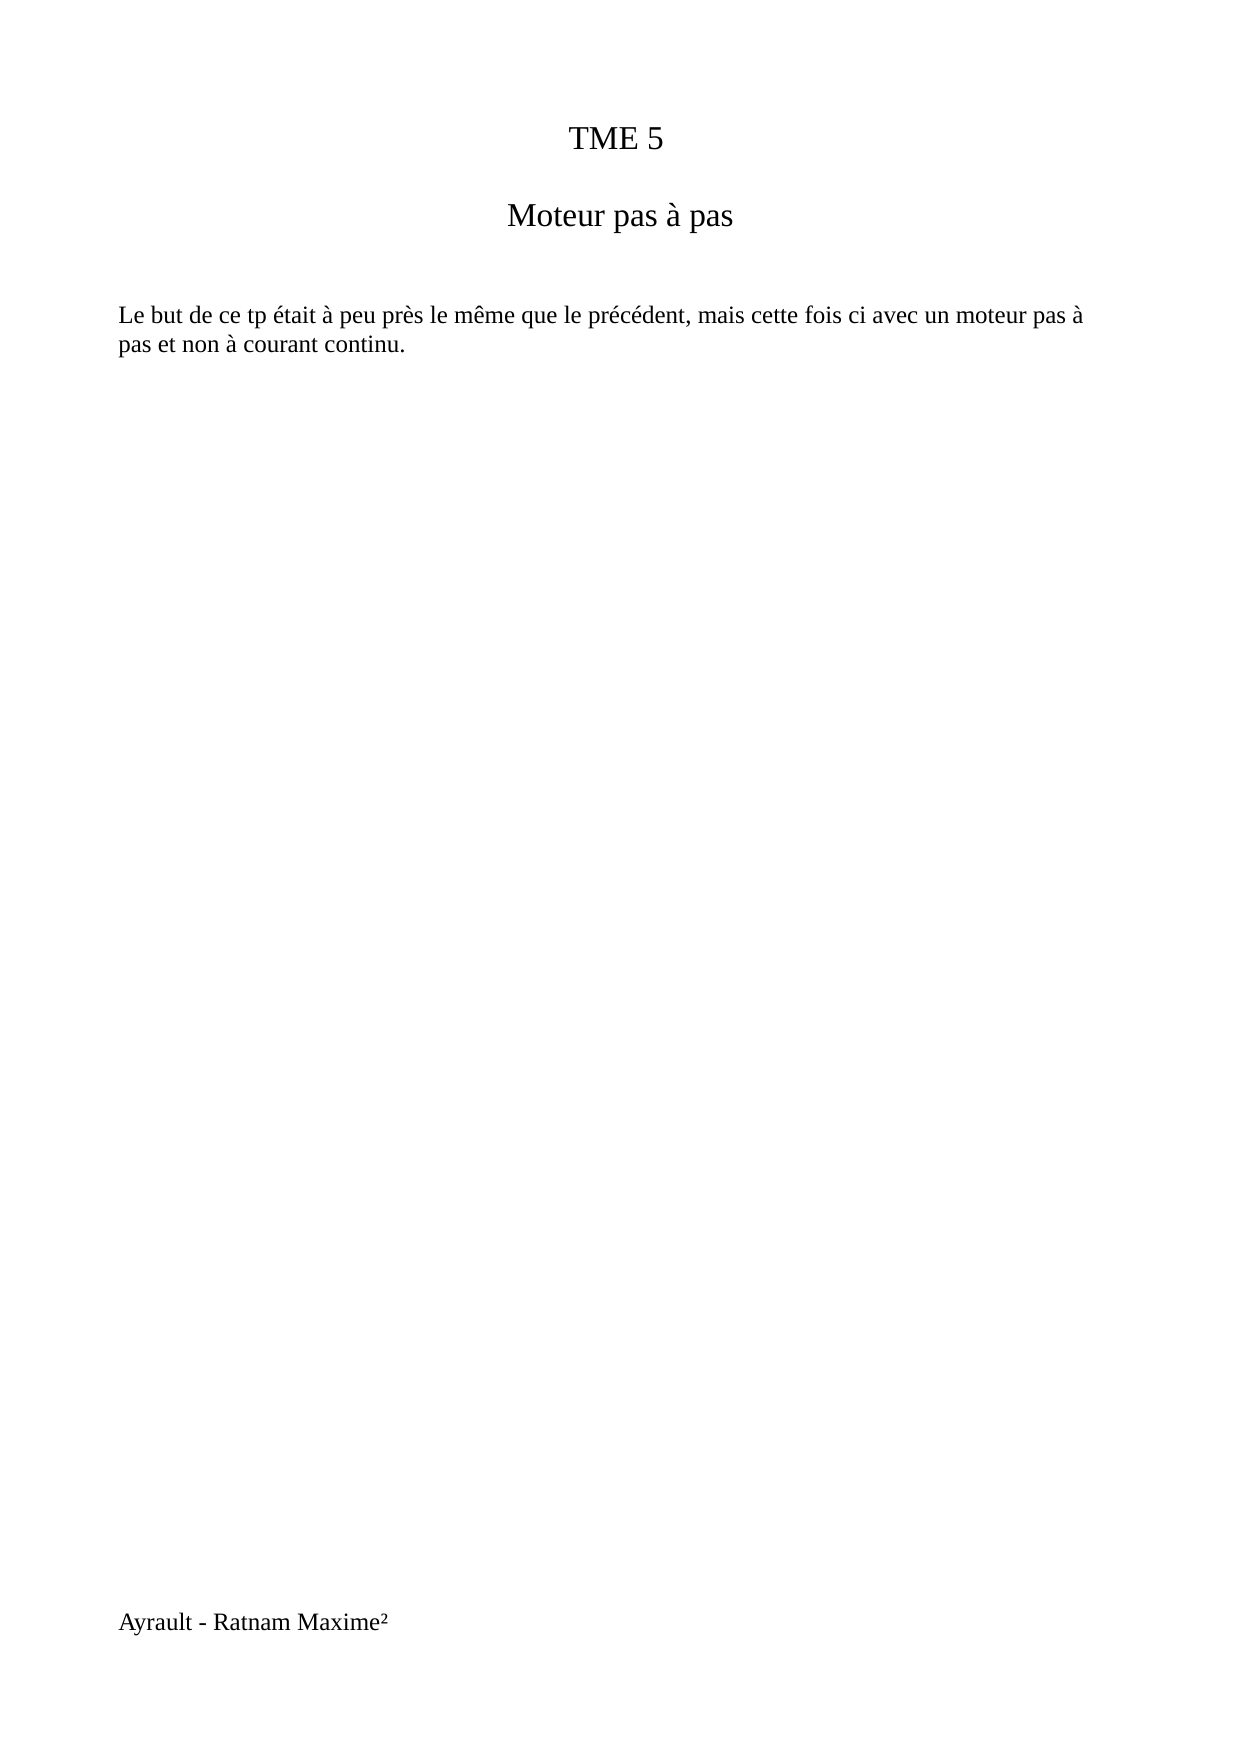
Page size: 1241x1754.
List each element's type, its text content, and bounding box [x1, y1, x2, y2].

text TME 5 [118, 118, 1122, 156]
text Moteur pas à pas [118, 195, 1122, 233]
text Le but de ce tp était à peu près le même que le précédent, mais cette fois ci avec un moteur pas à pas et non à courant continu. [118, 300, 1122, 386]
